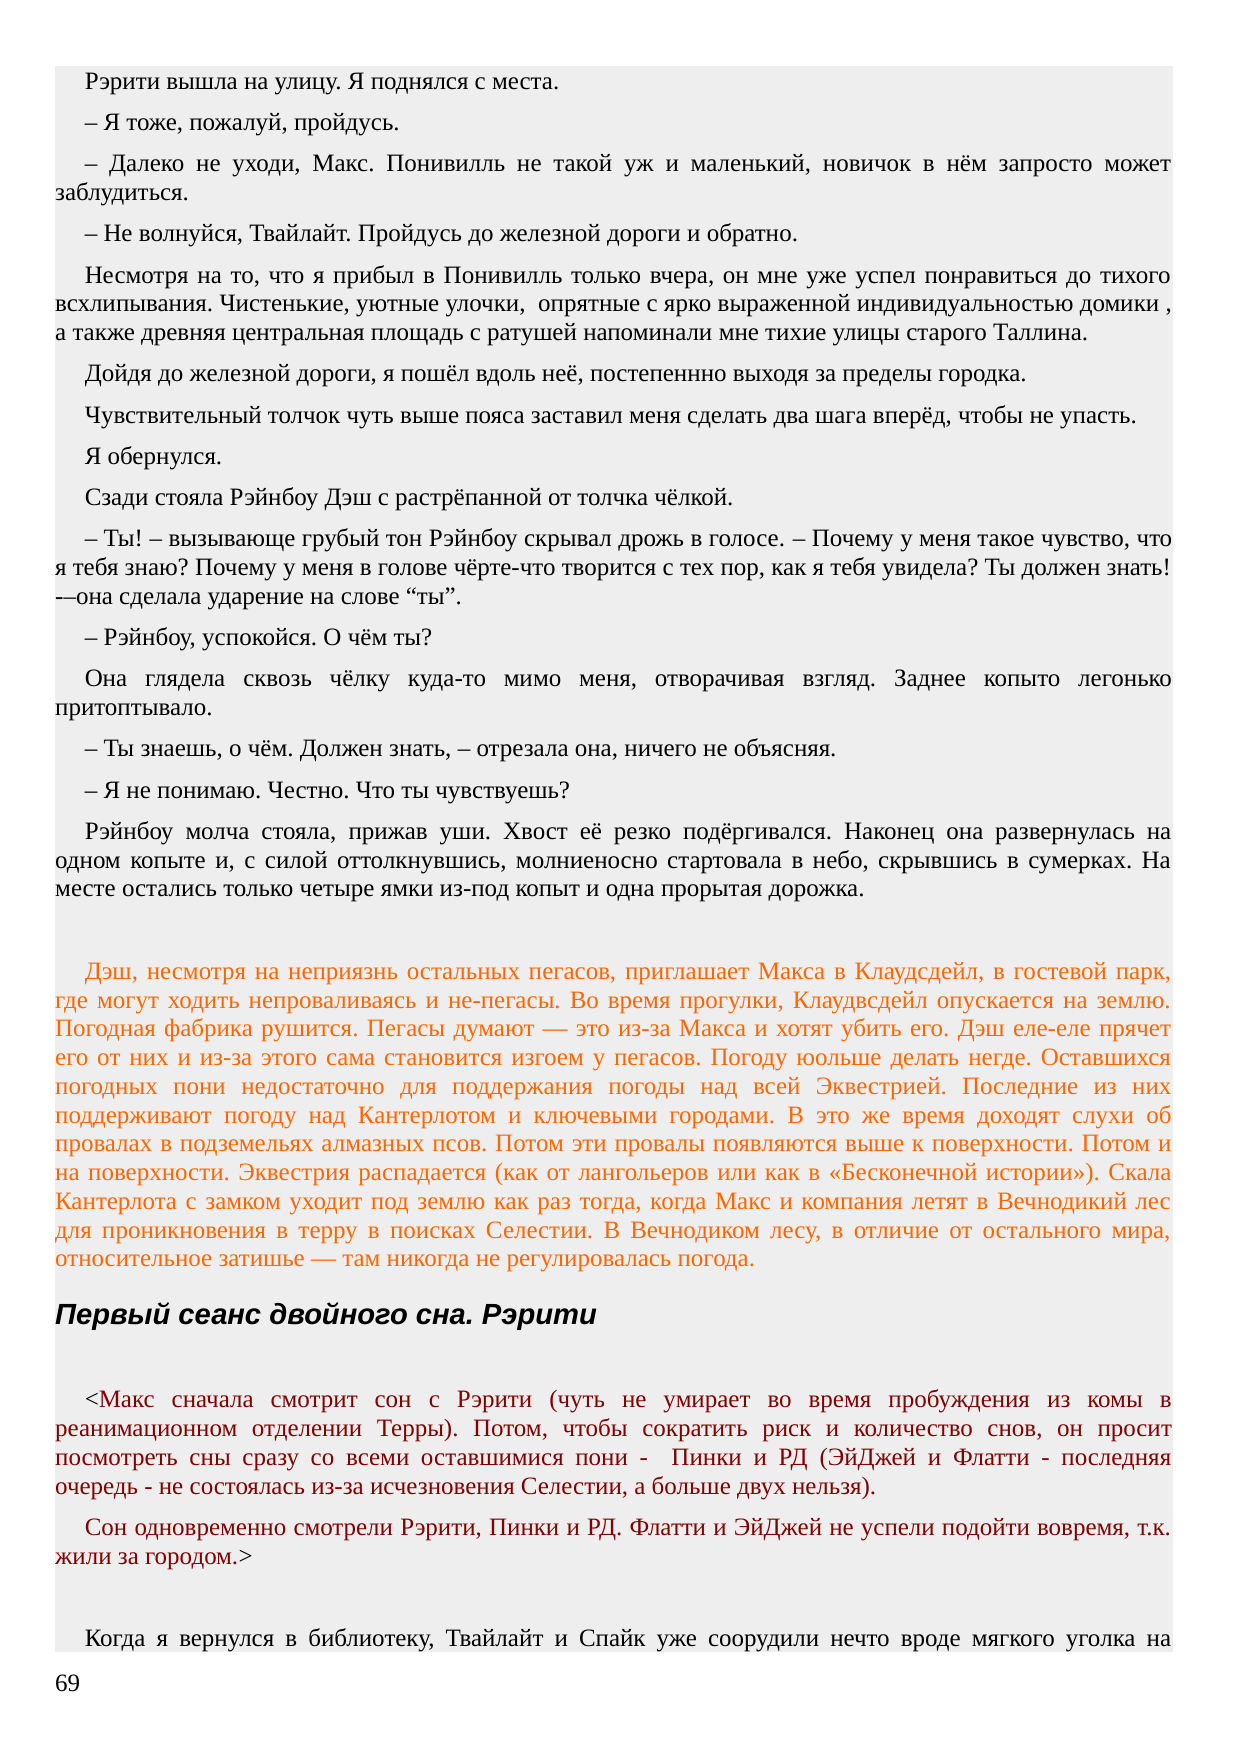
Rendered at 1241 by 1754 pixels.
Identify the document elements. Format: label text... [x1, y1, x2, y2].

text – Я не понимаю. Честно. Что ты чувствуешь? [55, 775, 1173, 803]
subtitle Первый сеанс двойного сна. Рэрити [55, 1297, 1173, 1331]
text Когда я вернулся в библиотеку, Твайлайт и Спайк уже соорудили нечто вроде мягкого уголка на [55, 1623, 1173, 1652]
text Сзади стояла Рэйнбоу Дэш с растрёпанной от толчка чёлкой. [55, 482, 1173, 511]
text – Далеко не уходи, Макс. Понивилль не такой уж и маленький, новичок в нём запросто может заблудиться. [55, 148, 1173, 206]
text – Не волнуйся, Твайлайт. Пройдусь до железной дороги и обратно. [55, 218, 1173, 247]
text Рэрити вышла на улицу. Я поднялся с места. [55, 66, 1173, 95]
text Дойдя до железной дороги, я пошёл вдоль неё, постепеннно выходя за пределы городка. [55, 358, 1173, 387]
text Дэш, несмотря на неприязнь остальных пегасов, приглашает Макса в Клаудсдейл, в гостевой парк, где могут ходить непроваливаясь и не-пегасы. Во время прогулки, Клаудвсдейл опускается на землю. Погодная фабрика рушится. Пегасы думают — это из-за Макса и хотят убить его. Дэш еле-еле прячет его от них и из-за этого сама становится изгоем у пегасов. Погоду юольше делать негде. Оставшихся погодных пони недостаточно для поддержания погоды над всей Эквестрией. Последние из них поддерживают погоду над Кантерлотом и ключевыми городами. В это же время доходят слухи об провалах в подземельях алмазных псов. Потом эти провалы появляются выше к поверхности. Потом и на поверхности. Эквестрия распадается (как от лангольеров или как в «Бесконечной истории»). Скала Кантерлота с замком уходит под землю как раз тогда, когда Макс и компания летят в Вечнодикий лес для проникновения в терру в поисках Селестии. В Вечнодиком лесу, в отличие от остального мира, относительное затишье — там никогда не регулировалась погода. [55, 956, 1173, 1272]
text Я обернулся. [55, 441, 1173, 470]
text – Я тоже, пожалуй, пройдусь. [55, 107, 1173, 136]
text Рэйнбоу молча стояла, прижав уши. Хвост её резко подёргивался. Наконец она развернулась на одном копыте и, с силой оттолкнувшись, молниеносно стартовала в небо, скрывшись в сумерках. На месте остались только четыре ямки из-под копыт и одна прорытая дорожка. [55, 816, 1173, 902]
text Несмотря на то, что я прибыл в Понивилль только вчера, он мне уже успел понравиться до тихого всхлипывания. Чистенькие, уютные улочки, опрятные с ярко выраженной индивидуальностью домики , а также древняя центральная площадь с ратушей напоминали мне тихие улицы старого Таллина. [55, 260, 1173, 346]
text <Макс сначала смотрит сон с Рэрити (чуть не умирает во время пробуждения из комы в реанимационном отделении Терры). Потом, чтобы сократить риск и количество снов, он просит посмотреть сны сразу со всеми оставшимися пони - Пинки и РД (ЭйДжей и Флатти - последняя очередь - не состоялась из-за исчезновения Селестии, а больше двух нельзя). [55, 1384, 1173, 1499]
text – Ты! – вызывающе грубый тон Рэйнбоу скрывал дрожь в голосе. – Почему у меня такое чувство, что я тебя знаю? Почему у меня в голове чёрте-что творится с тех пор, как я тебя увидела? Ты должен знать! -–она сделала ударение на слове “ты”. [55, 523, 1173, 610]
text – Ты знаешь, о чём. Должен знать, – отрезала она, ничего не объясняя. [55, 733, 1173, 762]
text – Рэйнбоу, успокойся. О чём ты? [55, 622, 1173, 651]
text Чувствительный толчок чуть выше пояса заставил меня сделать два шага вперёд, чтобы не упасть. [55, 400, 1173, 428]
text Сон одновременно смотрели Рэрити, Пинки и РД. Флатти и ЭйДжей не успели подойти вовремя, т.к. жили за городом.> [55, 1512, 1173, 1569]
text Она глядела сквозь чёлку куда-то мимо меня, отворачивая взгляд. Заднее копыто легонько притоптывало. [55, 663, 1173, 721]
